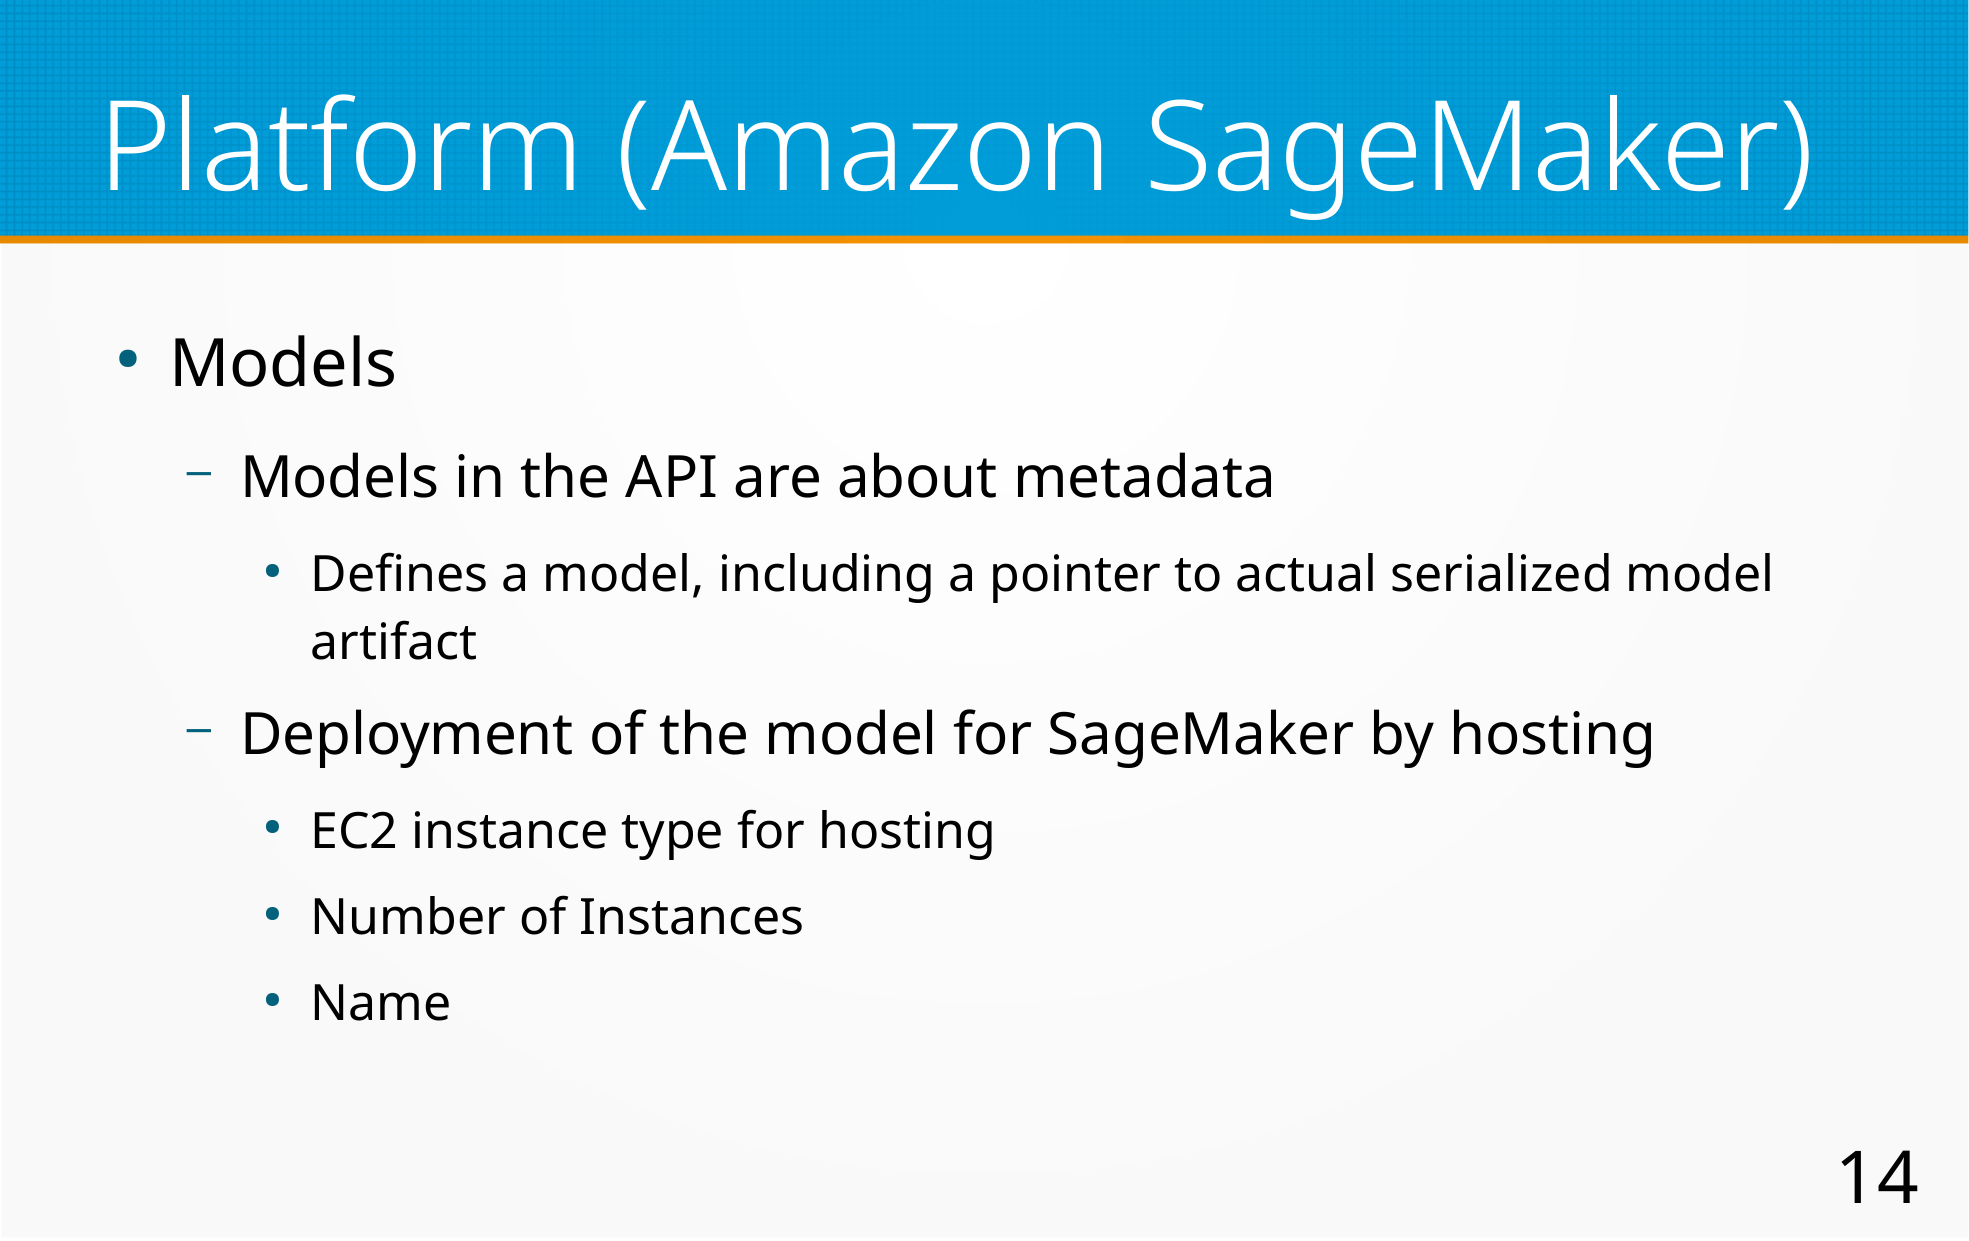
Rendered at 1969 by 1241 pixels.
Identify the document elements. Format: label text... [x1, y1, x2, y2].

text_box 14 [1830, 1127, 1966, 1224]
picture [0, 236, 1969, 1241]
list Models Models in the API are about metadata Defines a model, including a pointer to actual serialized model artifact Deployment of the model for SageMaker by hosting EC2 instance type for hosting Number of Instances Name [98, 315, 1861, 1081]
title Platform (Amazon SageMaker) [98, 19, 1870, 227]
